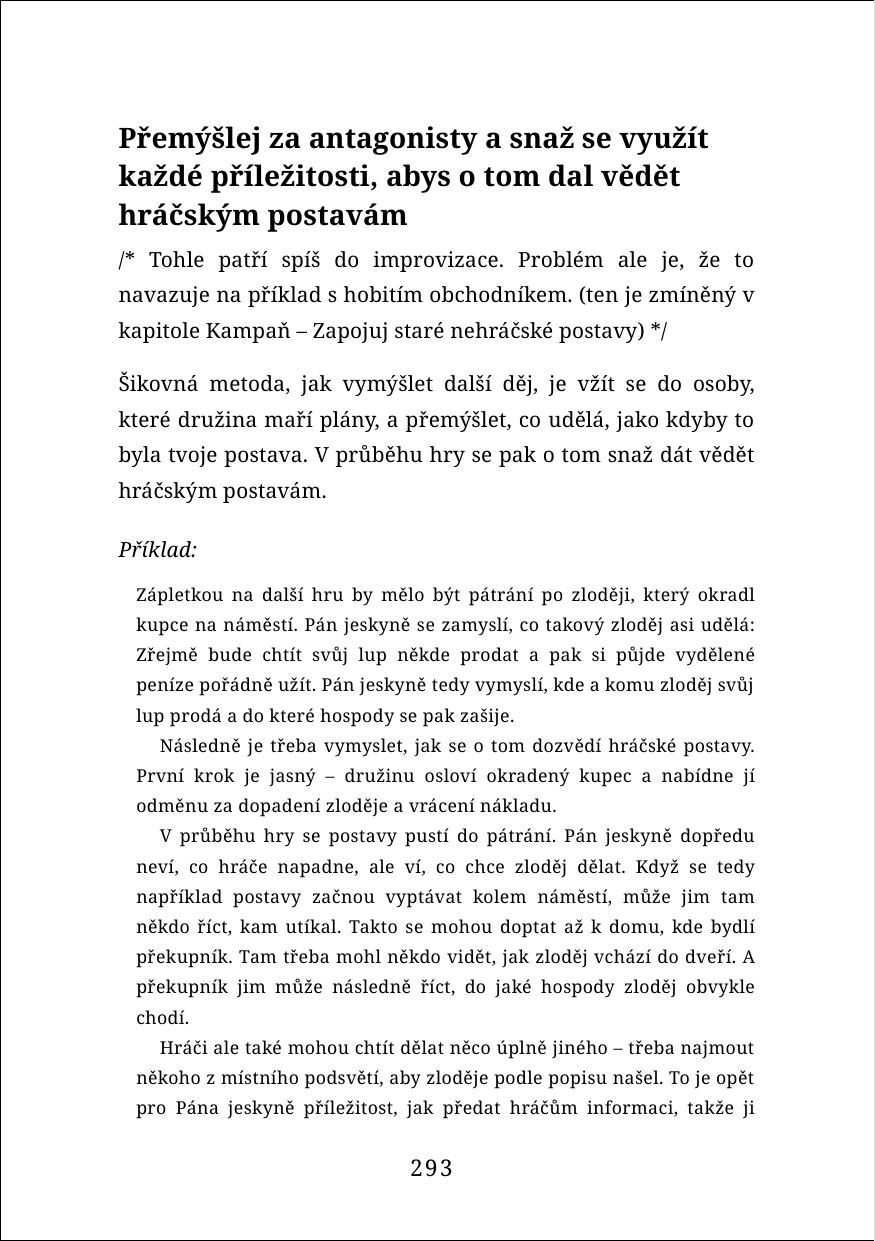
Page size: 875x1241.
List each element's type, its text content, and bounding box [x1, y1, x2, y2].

text Šikovná metoda, jak vymýšlet další děj, je vžít se do osoby, které družina maří plány, a přemýšlet, co udělá, jako kdyby to byla tvoje postava. V průběhu hry se pak o tom snaž dát vědět hráčským postavám. [118, 369, 756, 504]
text Zápletkou na další hru by mělo být pátrání po zloději, který okradl kupce na náměstí. Pán jeskyně se zamyslí, co takový zloděj asi udělá: Zřejmě bude chtít svůj lup někde prodat a pak si půjde vydělené peníze pořádně užít. Pán jeskyně tedy vymyslí, kde a komu zloděj svůj lup prodá a do které hospody se pak zašije. Následně je třeba vymyslet, jak se o tom dozvědí hráčské postavy. První krok je jasný – družinu osloví okradený kupec a nabídne jí odměnu za dopadení zloděje a vrácení nákladu. V průběhu hry se postavy pustí do pátrání. Pán jeskyně dopředu neví, co hráče napadne, ale ví, co chce zloděj dělat. Když se tedy například postavy začnou vyptávat kolem náměstí, může jim tam někdo říct, kam utíkal. Takto se mohou doptat až k domu, kde bydlí překupník. Tam třeba mohl někdo vidět, jak zloděj vchází do dveří. A překupník jim může následně říct, do jaké hospody zloděj obvykle chodí. Hráči ale také mohou chtít dělat něco úplně jiného – třeba najmout někoho z místního podsvětí, aby zloděje podle popisu našel. To je opět pro Pána jeskyně příležitost, jak předat hráčům informaci, takže ji [136, 582, 756, 1120]
subtitle Přemýšlej za antagonisty a snaž se využít každé příležitosti, abys o tom dal vědět hráčským postavám [118, 118, 756, 233]
text /* Tohle patří spíš do improvizace. Problém ale je, že to navazuje na příklad s hobitím obchodníkem. (ten je zmíněný v kapitole Kampaň – Zapojuj staré nehráčské postavy) */ [118, 245, 756, 344]
text Příklad: [118, 535, 756, 563]
